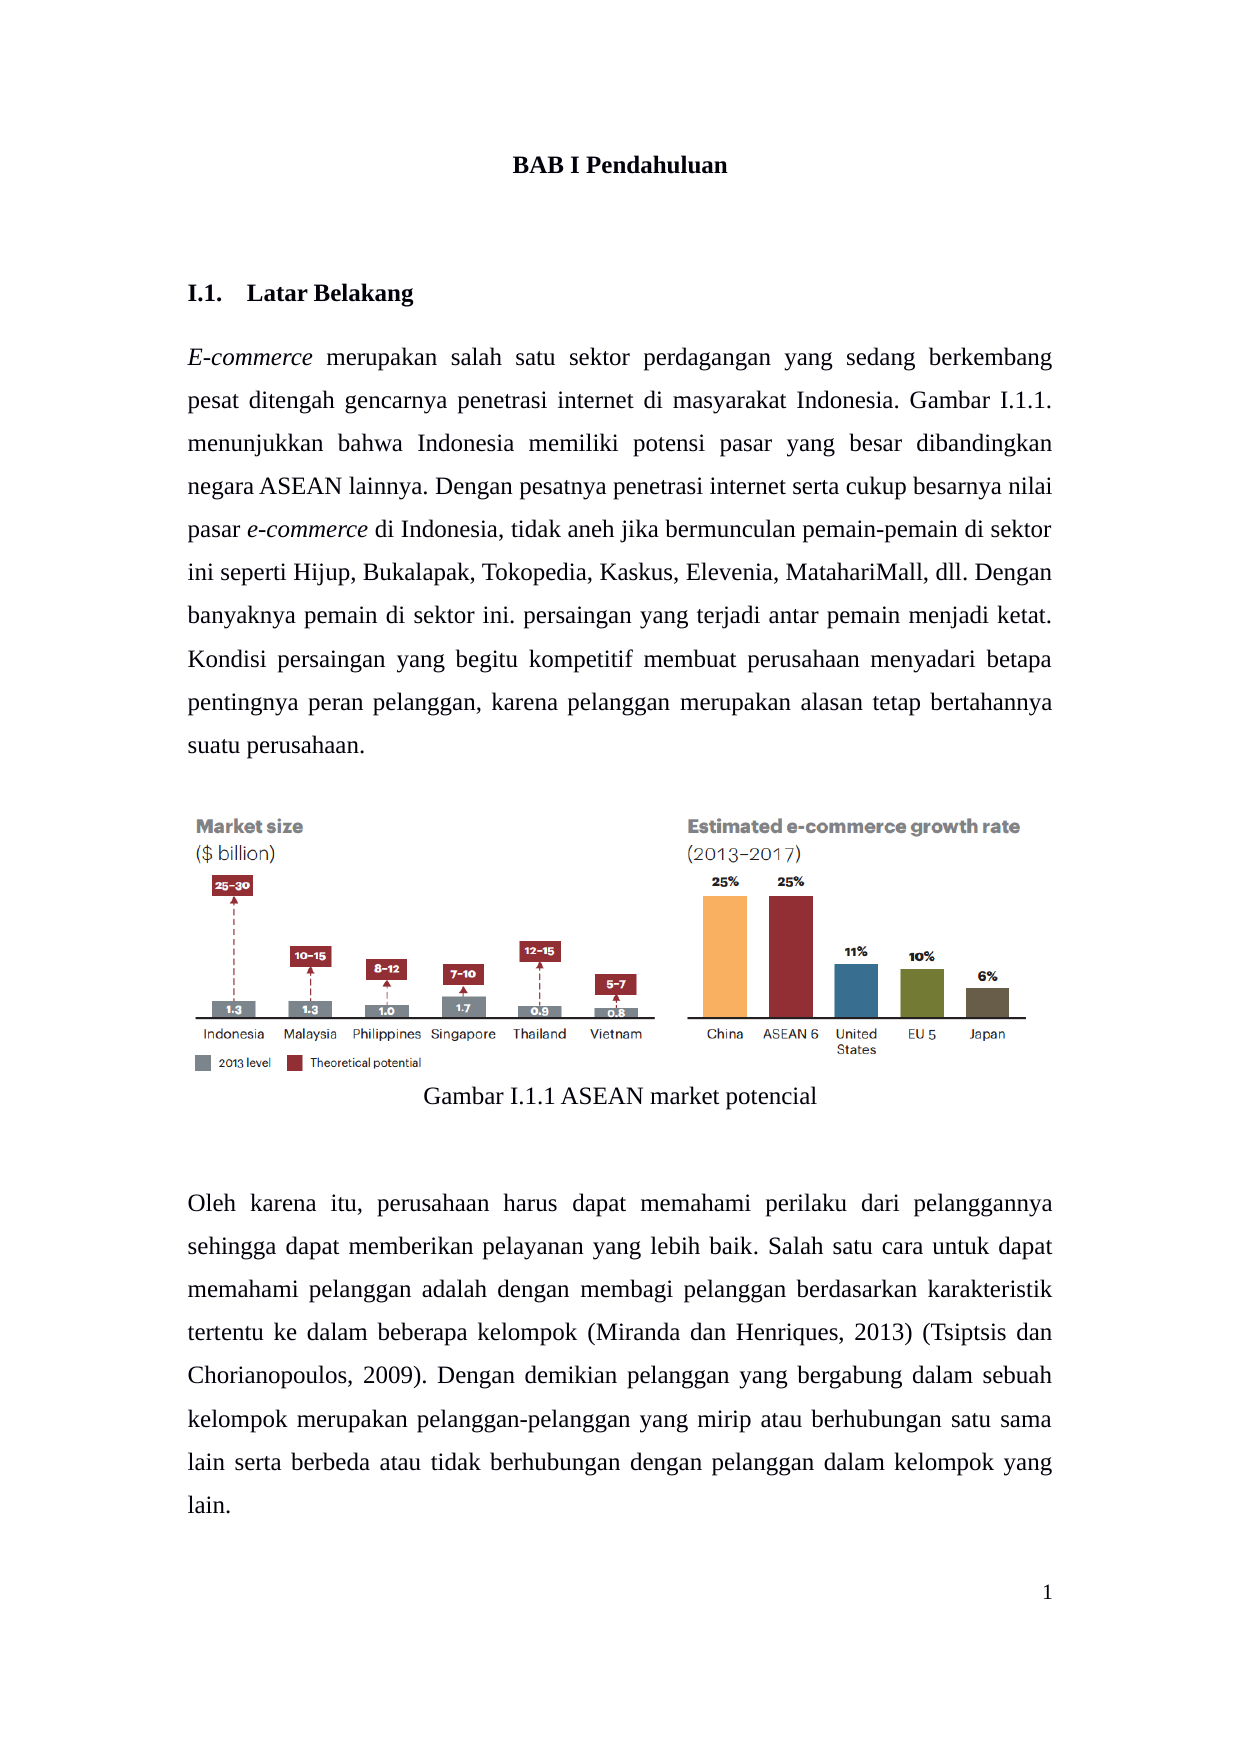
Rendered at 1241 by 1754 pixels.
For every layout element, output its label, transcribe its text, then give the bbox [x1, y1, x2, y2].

text E-commerce merupakan salah satu sektor perdagangan yang sedang berkembang pesat ditengah gencarnya penetrasi internet di masyarakat Indonesia. Gambar I.1.1. menunjukkan bahwa Indonesia memiliki potensi pasar yang besar dibandingkan negara ASEAN lainnya. Dengan pesatnya penetrasi internet serta cukup besarnya nilai pasar e-commerce di Indonesia, tidak aneh jika bermunculan pemain-pemain di sektor ini seperti Hijup, Bukalapak, Tokopedia, Kaskus, Elevenia, MatahariMall, dll. Dengan banyaknya pemain di sektor ini. persaingan yang terjadi antar pemain menjadi ketat. Kondisi persaingan yang begitu kompetitif membuat perusahaan menyadari betapa pentingnya peran pelanggan, karena pelanggan merupakan alasan tetap bertahannya suatu perusahaan. [187, 342, 1053, 759]
subtitle Latar Belakang [187, 278, 1053, 307]
picture [190, 806, 1051, 1077]
text Gambar I.1.1 ASEAN market potencial [190, 1077, 1050, 1110]
subtitle BAB I Pendahuluan [140, 150, 1053, 179]
text Oleh karena itu, perusahaan harus dapat memahami perilaku dari pelanggannya sehingga dapat memberikan pelayanan yang lebih baik. Salah satu cara untuk dapat memahami pelanggan adalah dengan membagi pelanggan berdasarkan karakteristik tertentu ke dalam beberapa kelompok (Miranda dan Henriques, 2013) (Tsiptsis dan Chorianopoulos, 2009). Dengan demikian pelanggan yang bergabung dalam sebuah kelompok merupakan pelanggan-pelanggan yang mirip atau berhubungan satu sama lain serta berbeda atau tidak berhubungan dengan pelanggan dalam kelompok yang lain. [187, 1188, 1053, 1519]
